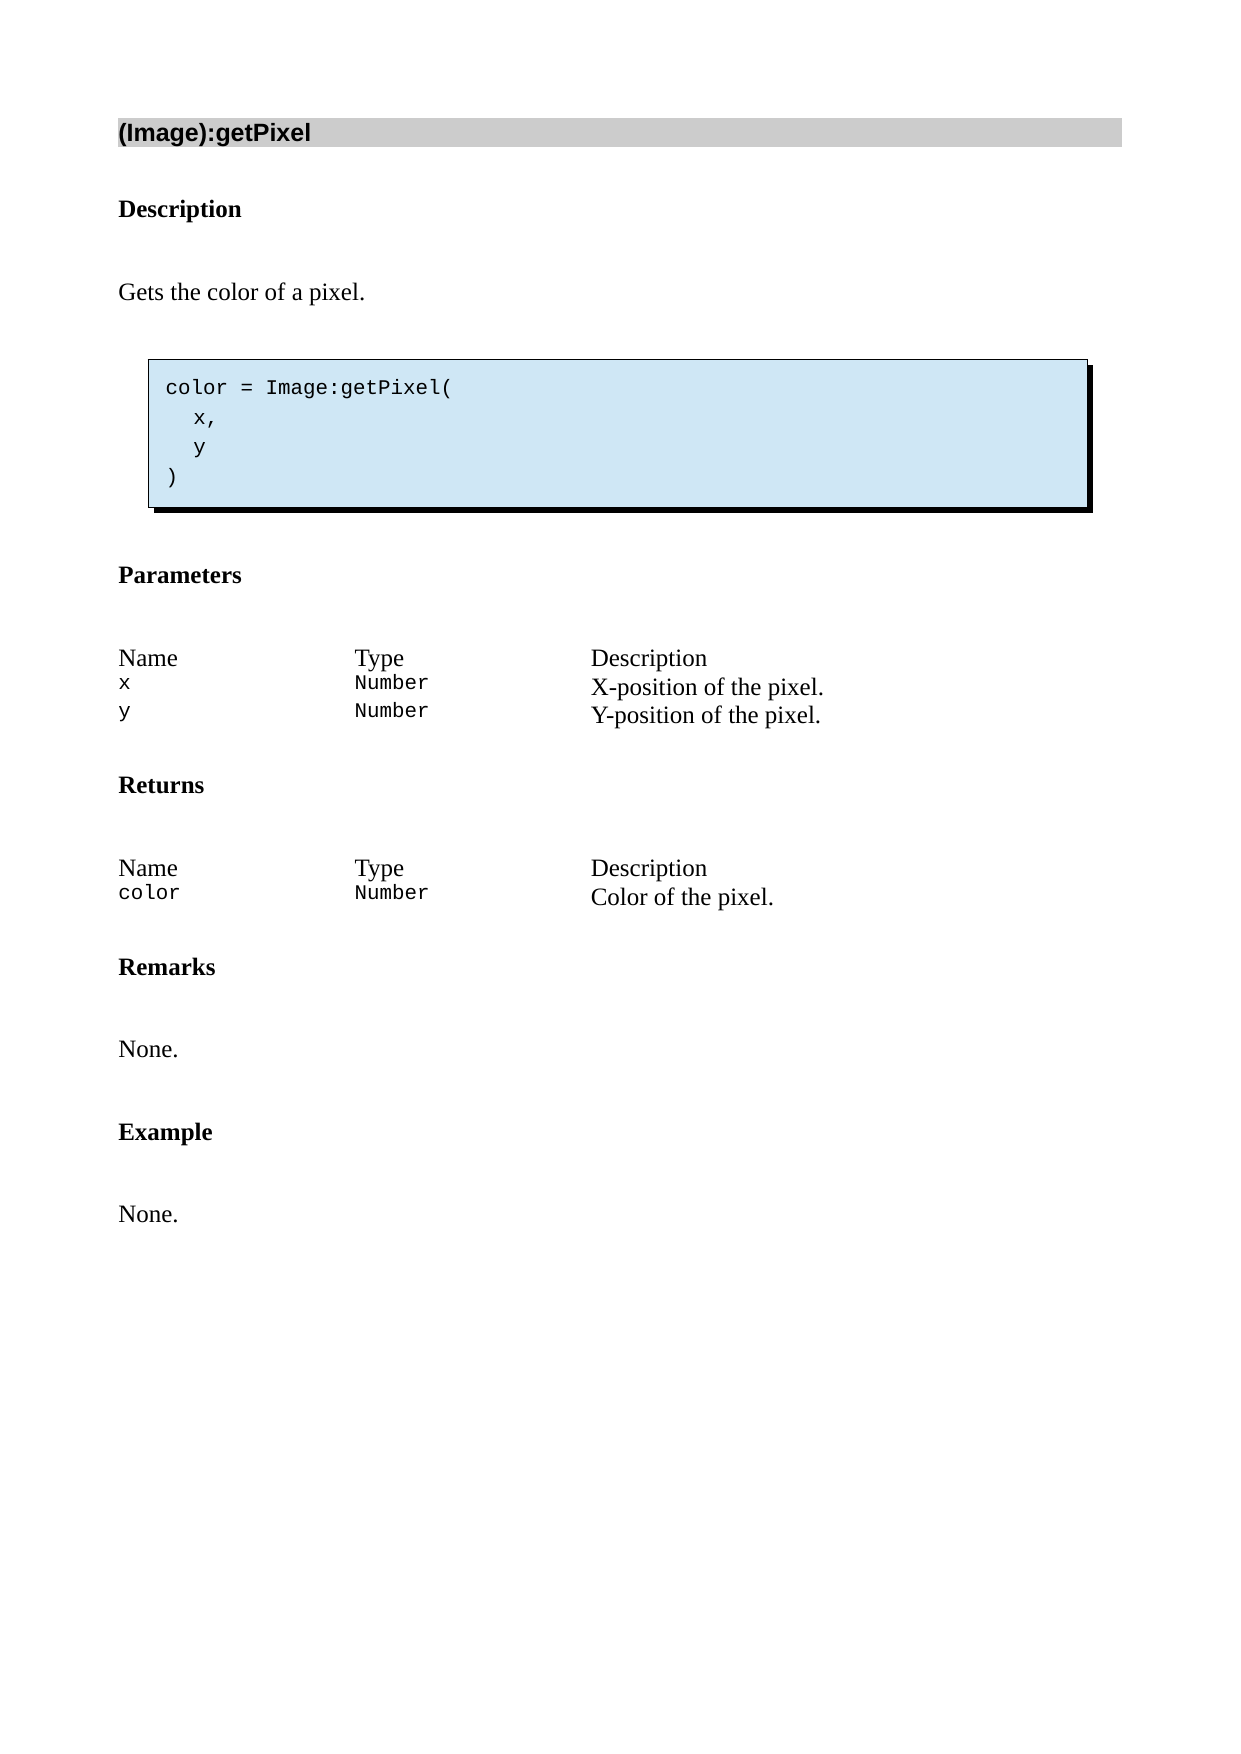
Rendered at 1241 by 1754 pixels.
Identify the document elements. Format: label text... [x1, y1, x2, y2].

text Parameters [118, 561, 1122, 589]
table_cell Number [354, 882, 591, 911]
text x, [149, 389, 1087, 418]
text color = Image:getPixel( [149, 360, 1087, 389]
table_cell Y-position of the pixel. [591, 701, 1122, 729]
table_cell X-position of the pixel. [591, 672, 1122, 701]
text y [149, 418, 1087, 448]
table_cell Color of the pixel. [591, 882, 1122, 911]
table_header Name [118, 643, 354, 672]
subtitle (Image):getPixel [118, 118, 1122, 147]
table_header Name [118, 853, 354, 882]
text Description [118, 194, 1122, 223]
table_cell x [118, 672, 354, 701]
text None. [118, 1034, 1122, 1063]
text None. [118, 1199, 1122, 1228]
table_header Type [354, 853, 591, 882]
text Gets the color of a pixel. [118, 277, 1122, 306]
table_cell y [118, 701, 354, 729]
table_header Description [591, 643, 1122, 672]
table_cell Number [354, 672, 591, 701]
table_cell color [118, 882, 354, 911]
text Remarks [118, 952, 1122, 981]
table_header Description [591, 853, 1122, 882]
text Returns [118, 771, 1122, 799]
table_cell Number [354, 701, 591, 729]
text ) [149, 448, 1087, 507]
table_header Type [354, 643, 591, 672]
text Example [118, 1117, 1122, 1146]
